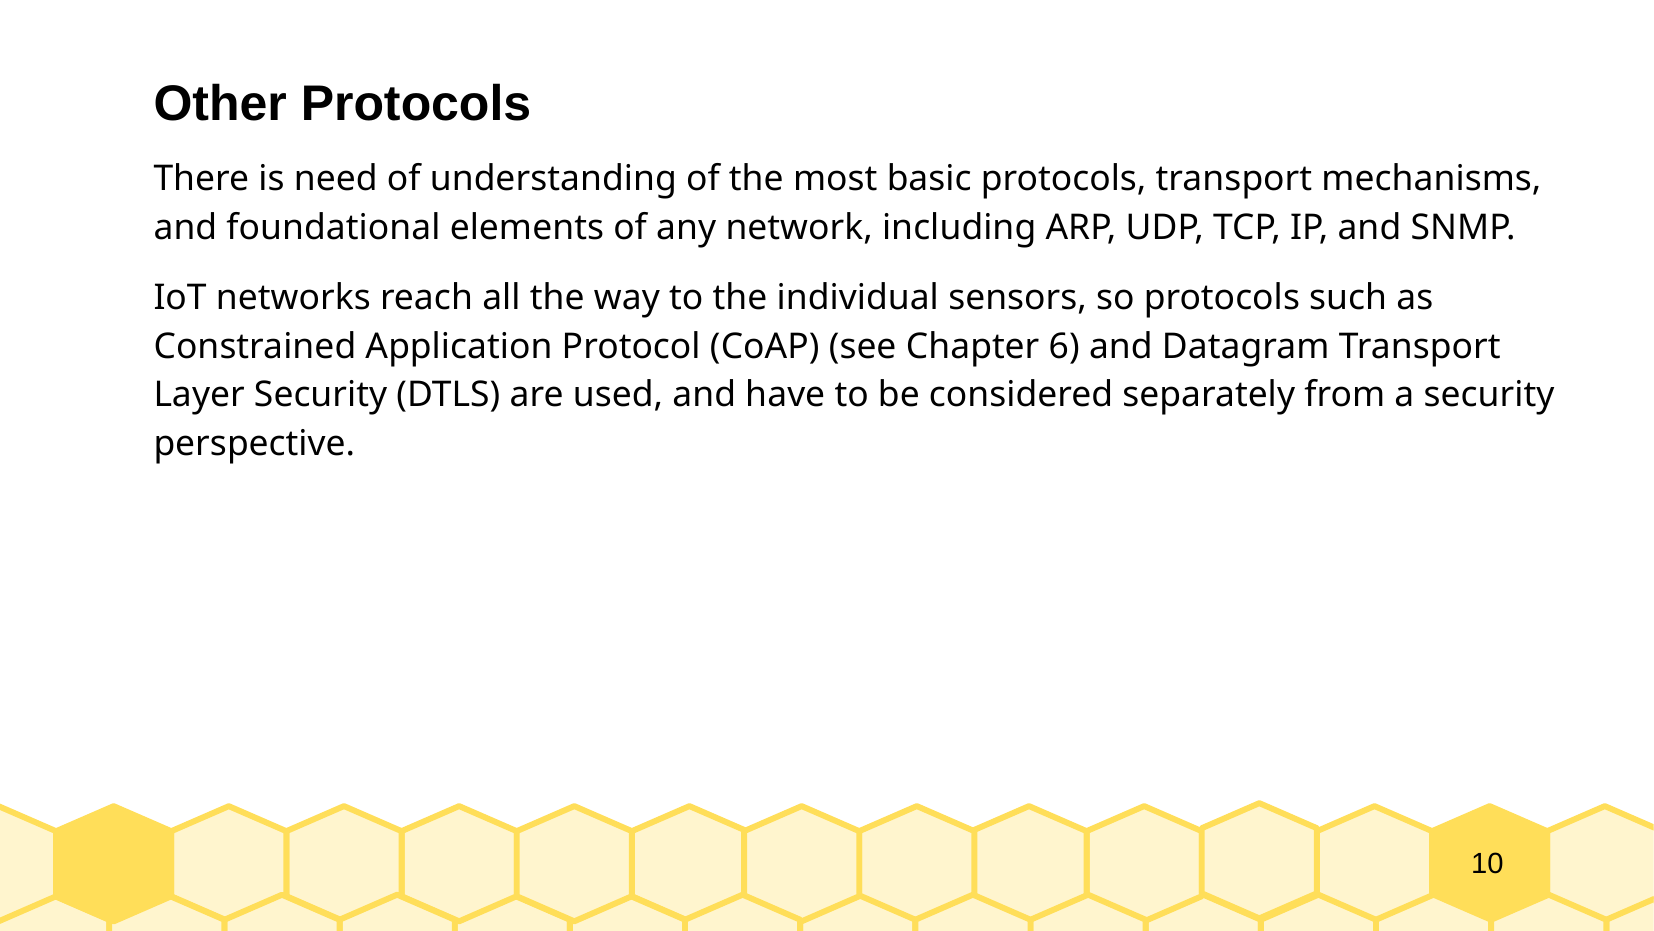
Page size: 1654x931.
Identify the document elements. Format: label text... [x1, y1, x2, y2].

list Other Protocols There is need of understanding of the most basic protocols, transport mechanisms, and foundational elements of any network, including ARP, UDP, TCP, IP, and SNMP. IoT networks reach all the way to the individual sensors, so protocols such as Constrained Application Protocol (CoAP) (see Chapter 6) and Datagram Transport Layer Security (DTLS) are used, and have to be considered separately from a security perspective. [82, 75, 1571, 826]
